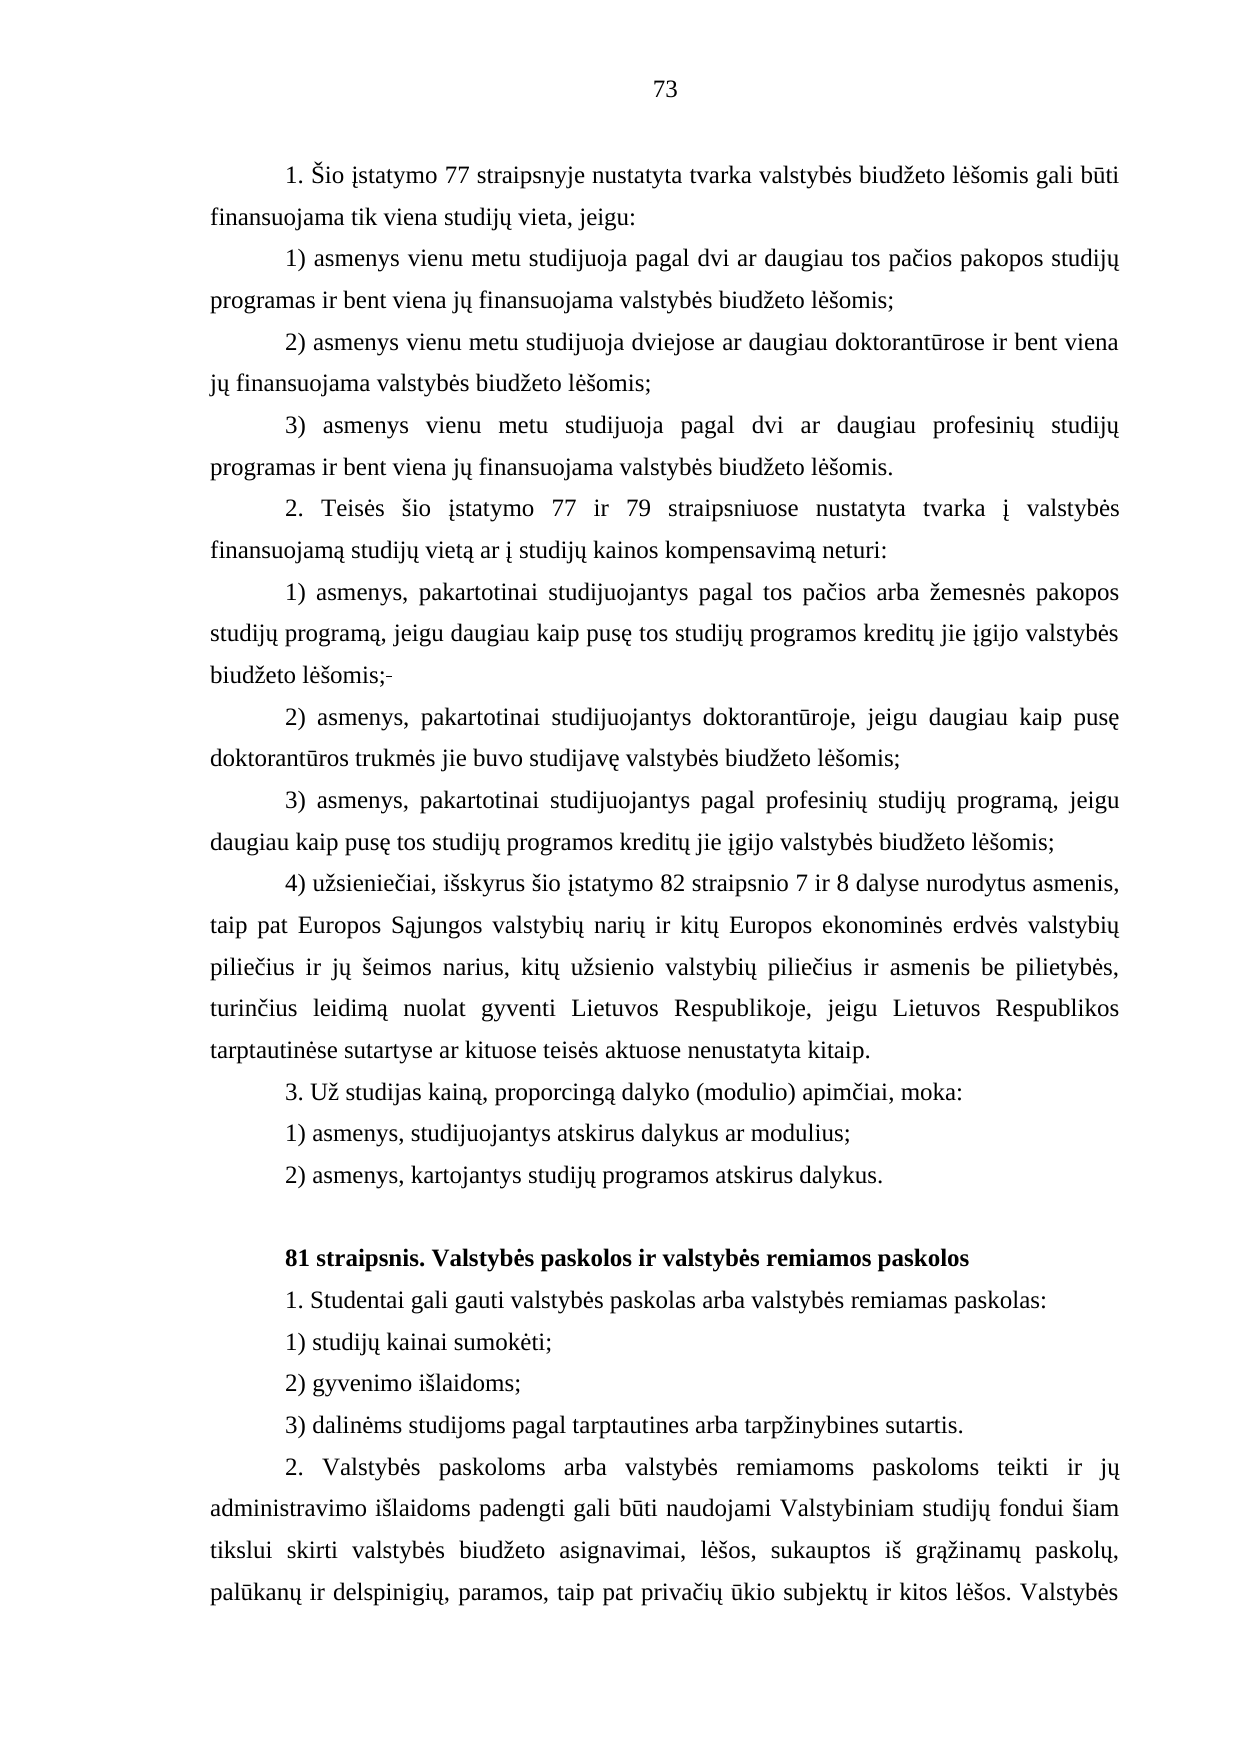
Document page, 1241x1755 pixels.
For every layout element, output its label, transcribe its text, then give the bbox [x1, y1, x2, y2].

text 81 straipsnis. Valstybės paskolos ir valstybės remiamos paskolos [210, 1233, 1120, 1275]
text 1) studijų kainai sumokėti; [210, 1317, 1120, 1358]
text 1) asmenys, studijuojantys atskirus dalykus ar modulius; [210, 1108, 1120, 1150]
text 2. Valstybės paskoloms arba valstybės remiamoms paskoloms teikti ir jų administravimo išlaidoms padengti gali būti naudojami Valstybiniam studijų fondui šiam tikslui skirti valstybės biudžeto asignavimai, lėšos, sukauptos iš grąžinamų paskolų, palūkanų ir delspinigių, paramos, taip pat privačių ūkio subjektų ir kitos lėšos. Valstybės [210, 1442, 1120, 1608]
text 3) asmenys, pakartotinai studijuojantys pagal profesinių studijų programą, jeigu daugiau kaip pusę tos studijų programos kreditų jie įgijo valstybės biudžeto lėšomis; [210, 775, 1120, 858]
text 1) asmenys vienu metu studijuoja pagal dvi ar daugiau tos pačios pakopos studijų programas ir bent viena jų finansuojama valstybės biudžeto lėšomis; [210, 233, 1120, 317]
text 2) asmenys vienu metu studijuoja dviejose ar daugiau doktorantūrose ir bent viena jų finansuojama valstybės biudžeto lėšomis; [210, 317, 1120, 400]
text 2. Teisės šio įstatymo 77 ir 79 straipsniuose nustatyta tvarka į valstybės finansuojamą studijų vietą ar į studijų kainos kompensavimą neturi: [210, 483, 1120, 567]
text 2) gyvenimo išlaidoms; [210, 1358, 1120, 1400]
text 4) užsieniečiai, išskyrus šio įstatymo 82 straipsnio 7 ir 8 dalyse nurodytus asmenis, taip pat Europos Sąjungos valstybių narių ir kitų Europos ekonominės erdvės valstybių piliečius ir jų šeimos narius, kitų užsienio valstybių piliečius ir asmenis be pilietybės, turinčius leidimą nuolat gyventi Lietuvos Respublikoje, jeigu Lietuvos Respublikos tarptautinėse sutartyse ar kituose teisės aktuose nenustatyta kitaip. [210, 858, 1120, 1067]
text 3) dalinėms studijoms pagal tarptautines arba tarpžinybines sutartis. [210, 1400, 1120, 1442]
text 3. Už studijas kainą, proporcingą dalyko (modulio) apimčiai, moka: [210, 1067, 1120, 1108]
text 2) asmenys, kartojantys studijų programos atskirus dalykus. [210, 1150, 1120, 1192]
text 3) asmenys vienu metu studijuoja pagal dvi ar daugiau profesinių studijų programas ir bent viena jų finansuojama valstybės biudžeto lėšomis. [210, 400, 1120, 483]
text 1) asmenys, pakartotinai studijuojantys pagal tos pačios arba žemesnės pakopos studijų programą, jeigu daugiau kaip pusę tos studijų programos kreditų jie įgijo valstybės biudžeto lėšomis; [210, 567, 1120, 692]
text 1. Šio įstatymo 77 straipsnyje nustatyta tvarka valstybės biudžeto lėšomis gali būti finansuojama tik viena studijų vieta, jeigu: [210, 150, 1120, 233]
text 1. Studentai gali gauti valstybės paskolas arba valstybės remiamas paskolas: [210, 1275, 1120, 1317]
text 2) asmenys, pakartotinai studijuojantys doktorantūroje, jeigu daugiau kaip pusę doktorantūros trukmės jie buvo studijavę valstybės biudžeto lėšomis; [210, 692, 1120, 775]
